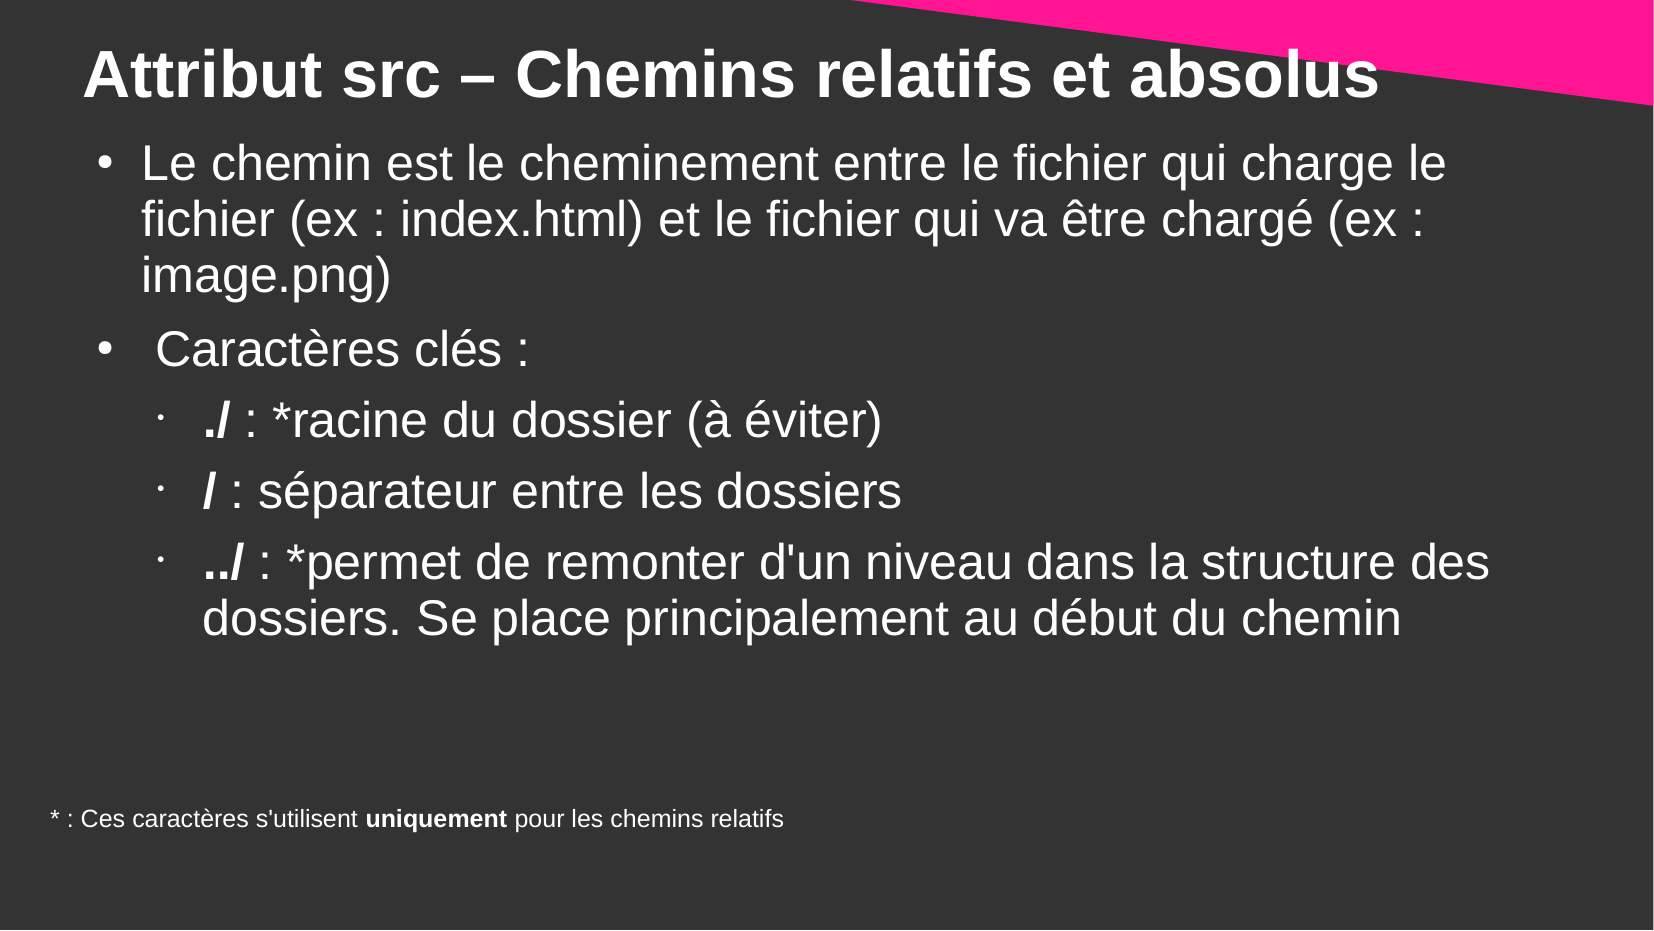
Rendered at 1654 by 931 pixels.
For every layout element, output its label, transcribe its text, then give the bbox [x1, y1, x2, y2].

text_box [850, 0, 1654, 106]
title Attribut src – Chemins relatifs et absolus [82, 37, 1571, 122]
text_box * : Ces caractères s'utilisent uniquement pour les chemins relatifs [35, 797, 1654, 931]
list Le chemin est le cheminement entre le fichier qui charge le fichier (ex : index.html) et le fichier qui va être chargé (ex : image.png) Caractères clés : ./ : *racine du dossier (à éviter) / : séparateur entre les dossiers ../ : *permet de remonter d'un niveau dans la structure des dossiers. Se place principalement au début du chemin [80, 135, 1546, 650]
